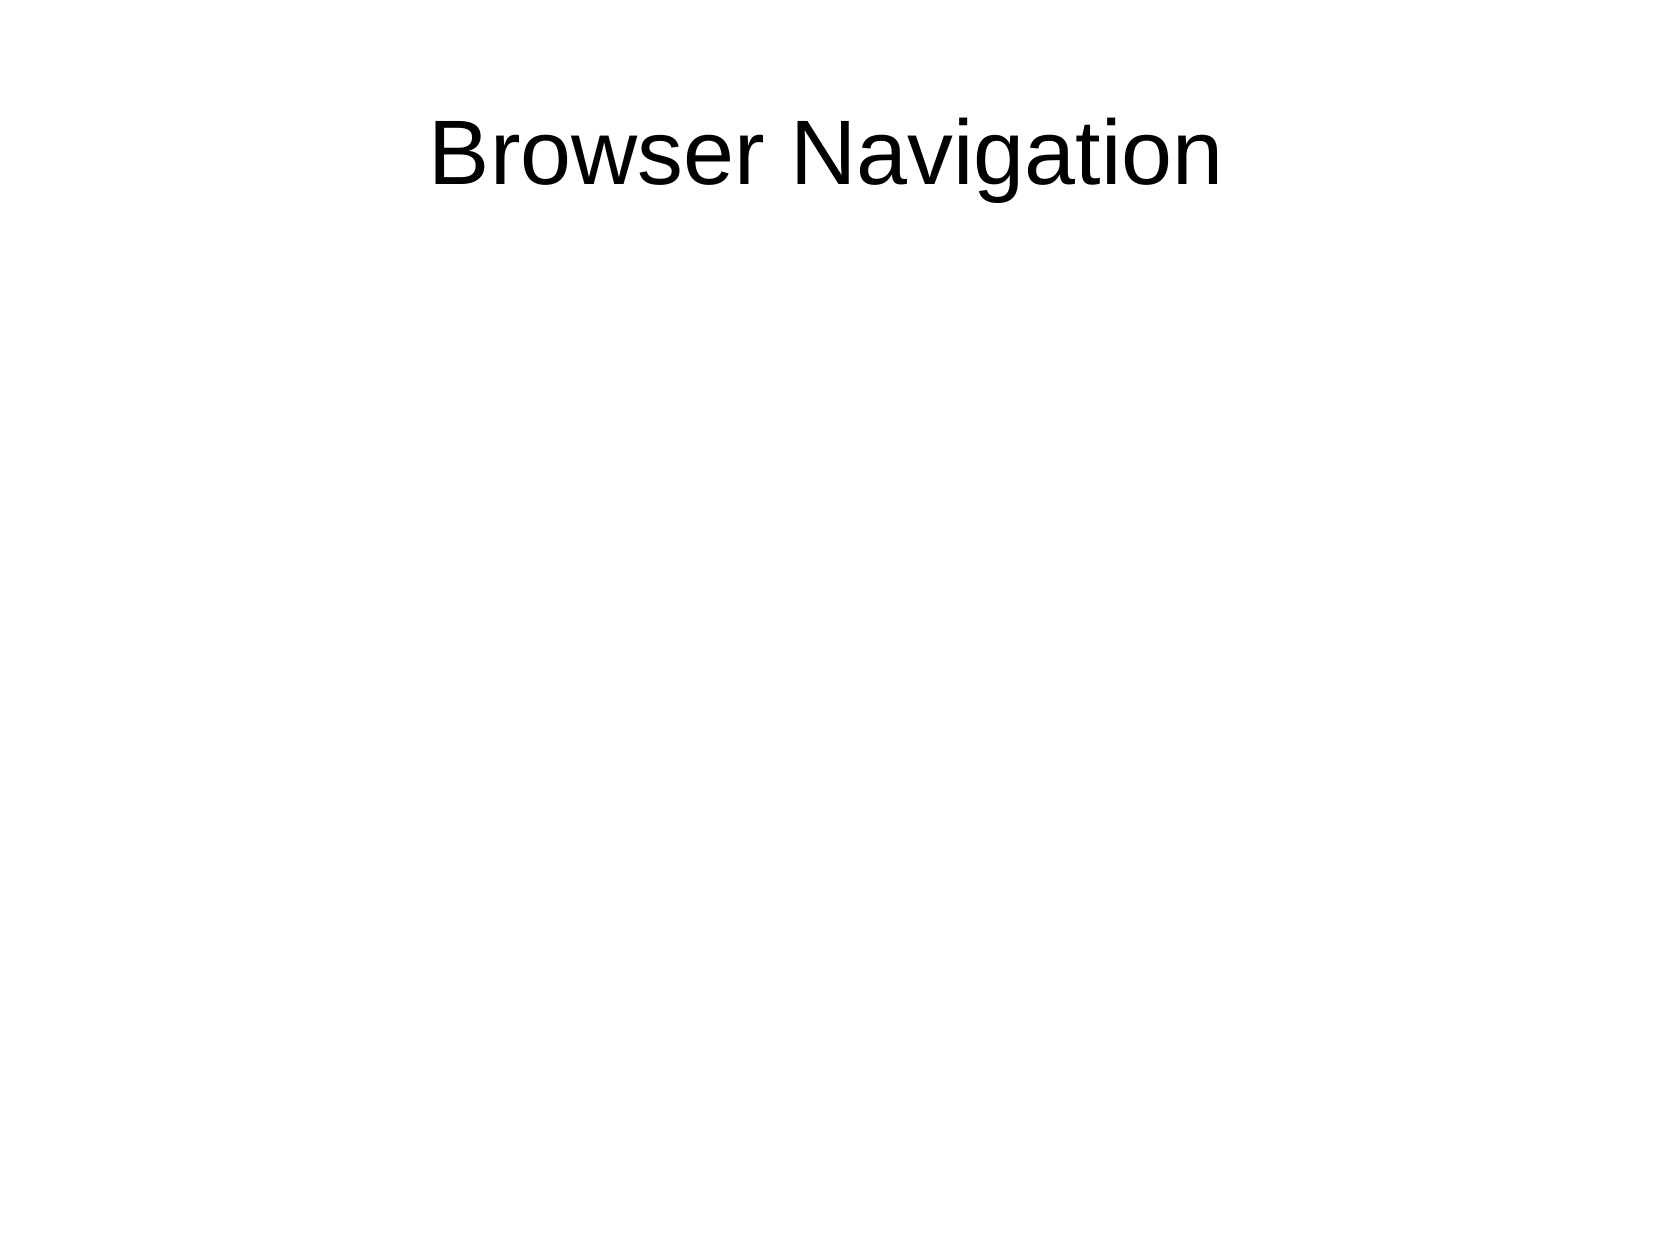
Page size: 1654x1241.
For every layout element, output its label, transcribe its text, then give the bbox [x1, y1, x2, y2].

title Browser Navigation [82, 49, 1571, 257]
